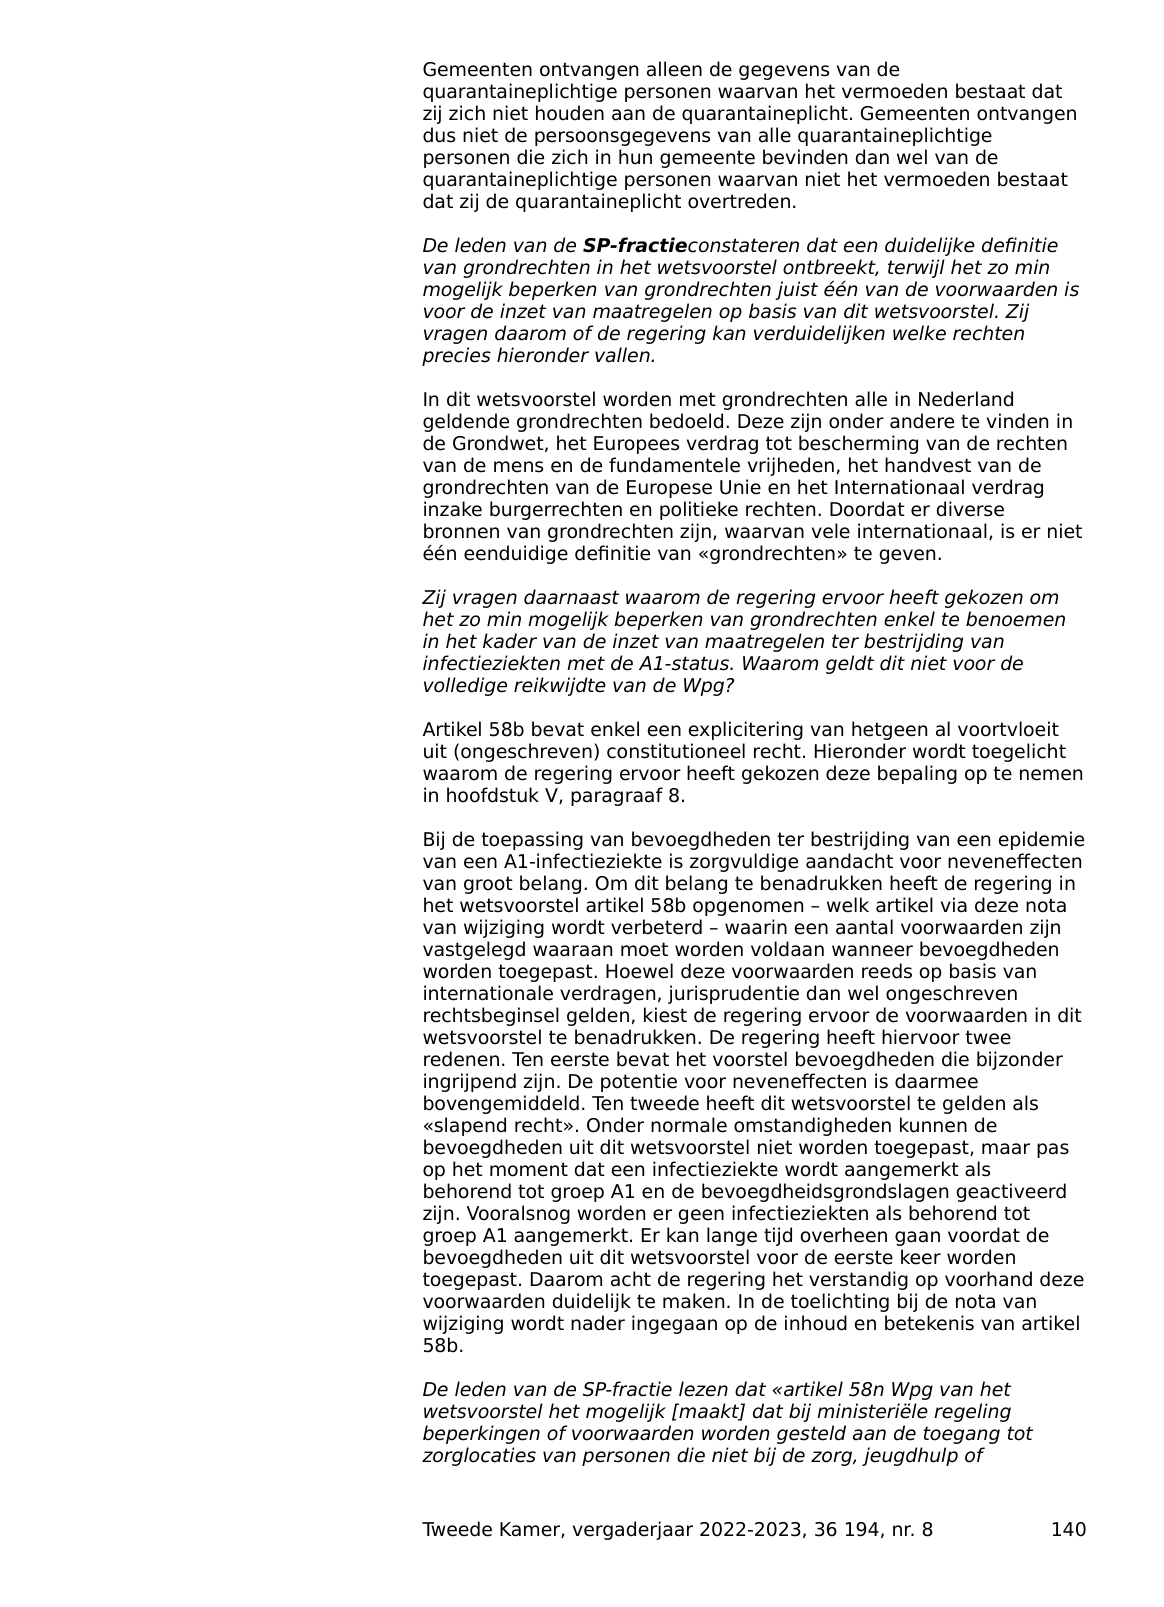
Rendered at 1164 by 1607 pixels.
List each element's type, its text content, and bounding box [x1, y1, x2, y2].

text In dit wetsvoorstel worden met grondrechten alle in Nederland geldende grondrechten bedoeld. Deze zijn onder andere te vinden in de Grondwet, het Europees verdrag tot bescherming van de rechten van de mens en de fundamentele vrijheden, het handvest van de grondrechten van de Europese Unie en het Internationaal verdrag inzake burgerrechten en politieke rechten. Doordat er diverse bronnen van grondrechten zijn, waarvan vele internationaal, is er niet één eenduidige definitie van «grondrechten» te geven. [422, 389, 1087, 565]
text De leden van de SP-fractie lezen dat «artikel 58n Wpg van het wetsvoorstel het mogelijk [maakt] dat bij ministeriële regeling beperkingen of voorwaarden worden gesteld aan de toegang tot zorglocaties van personen die niet bij de zorg, jeugdhulp of [422, 1379, 1087, 1467]
text Gemeenten ontvangen alleen de gegevens van de quarantaineplichtige personen waarvan het vermoeden bestaat dat zij zich niet houden aan de quarantaineplicht. Gemeenten ontvangen dus niet de persoonsgegevens van alle quarantaineplichtige personen die zich in hun gemeente bevinden dan wel van de quarantaineplichtige personen waarvan niet het vermoeden bestaat dat zij de quarantaineplicht overtreden. [422, 59, 1087, 213]
text De leden van de SP-fractieconstateren dat een duidelijke definitie van grondrechten in het wetsvoorstel ontbreekt, terwijl het zo min mogelijk beperken van grondrechten juist één van de voorwaarden is voor de inzet van maatregelen op basis van dit wetsvoorstel. Zij vragen daarom of de regering kan verduidelijken welke rechten precies hieronder vallen. [422, 235, 1087, 367]
text Artikel 58b bevat enkel een explicitering van hetgeen al voortvloeit uit (ongeschreven) constitutioneel recht. Hieronder wordt toegelicht waarom de regering ervoor heeft gekozen deze bepaling op te nemen in hoofdstuk V, paragraaf 8. [422, 719, 1087, 807]
text Zij vragen daarnaast waarom de regering ervoor heeft gekozen om het zo min mogelijk beperken van grondrechten enkel te benoemen in het kader van de inzet van maatregelen ter bestrijding van infectieziekten met de A1-status. Waarom geldt dit niet voor de volledige reikwijdte van de Wpg? [422, 587, 1087, 697]
text Bij de toepassing van bevoegdheden ter bestrijding van een epidemie van een A1-infectieziekte is zorgvuldige aandacht voor neveneffecten van groot belang. Om dit belang te benadrukken heeft de regering in het wetsvoorstel artikel 58b opgenomen – welk artikel via deze nota van wijziging wordt verbeterd – waarin een aantal voorwaarden zijn vastgelegd waaraan moet worden voldaan wanneer bevoegdheden worden toegepast. Hoewel deze voorwaarden reeds op basis van internationale verdragen, jurisprudentie dan wel ongeschreven rechtsbeginsel gelden, kiest de regering ervoor de voorwaarden in dit wetsvoorstel te benadrukken. De regering heeft hiervoor twee redenen. Ten eerste bevat het voorstel bevoegdheden die bijzonder ingrijpend zijn. De potentie voor neveneffecten is daarmee bovengemiddeld. Ten tweede heeft dit wetsvoorstel te gelden als «slapend recht». Onder normale omstandigheden kunnen de bevoegdheden uit dit wetsvoorstel niet worden toegepast, maar pas op het moment dat een infectieziekte wordt aangemerkt als behorend tot groep A1 en de bevoegdheidsgrondslagen geactiveerd zijn. Vooralsnog worden er geen infectieziekten als behorend tot groep A1 aangemerkt. Er kan lange tijd overheen gaan voordat de bevoegdheden uit dit wetsvoorstel voor de eerste keer worden toegepast. Daarom acht de regering het verstandig op voorhand deze voorwaarden duidelijk te maken. In de toelichting bij de nota van wijziging wordt nader ingegaan op de inhoud en betekenis van artikel 58b. [422, 829, 1087, 1357]
